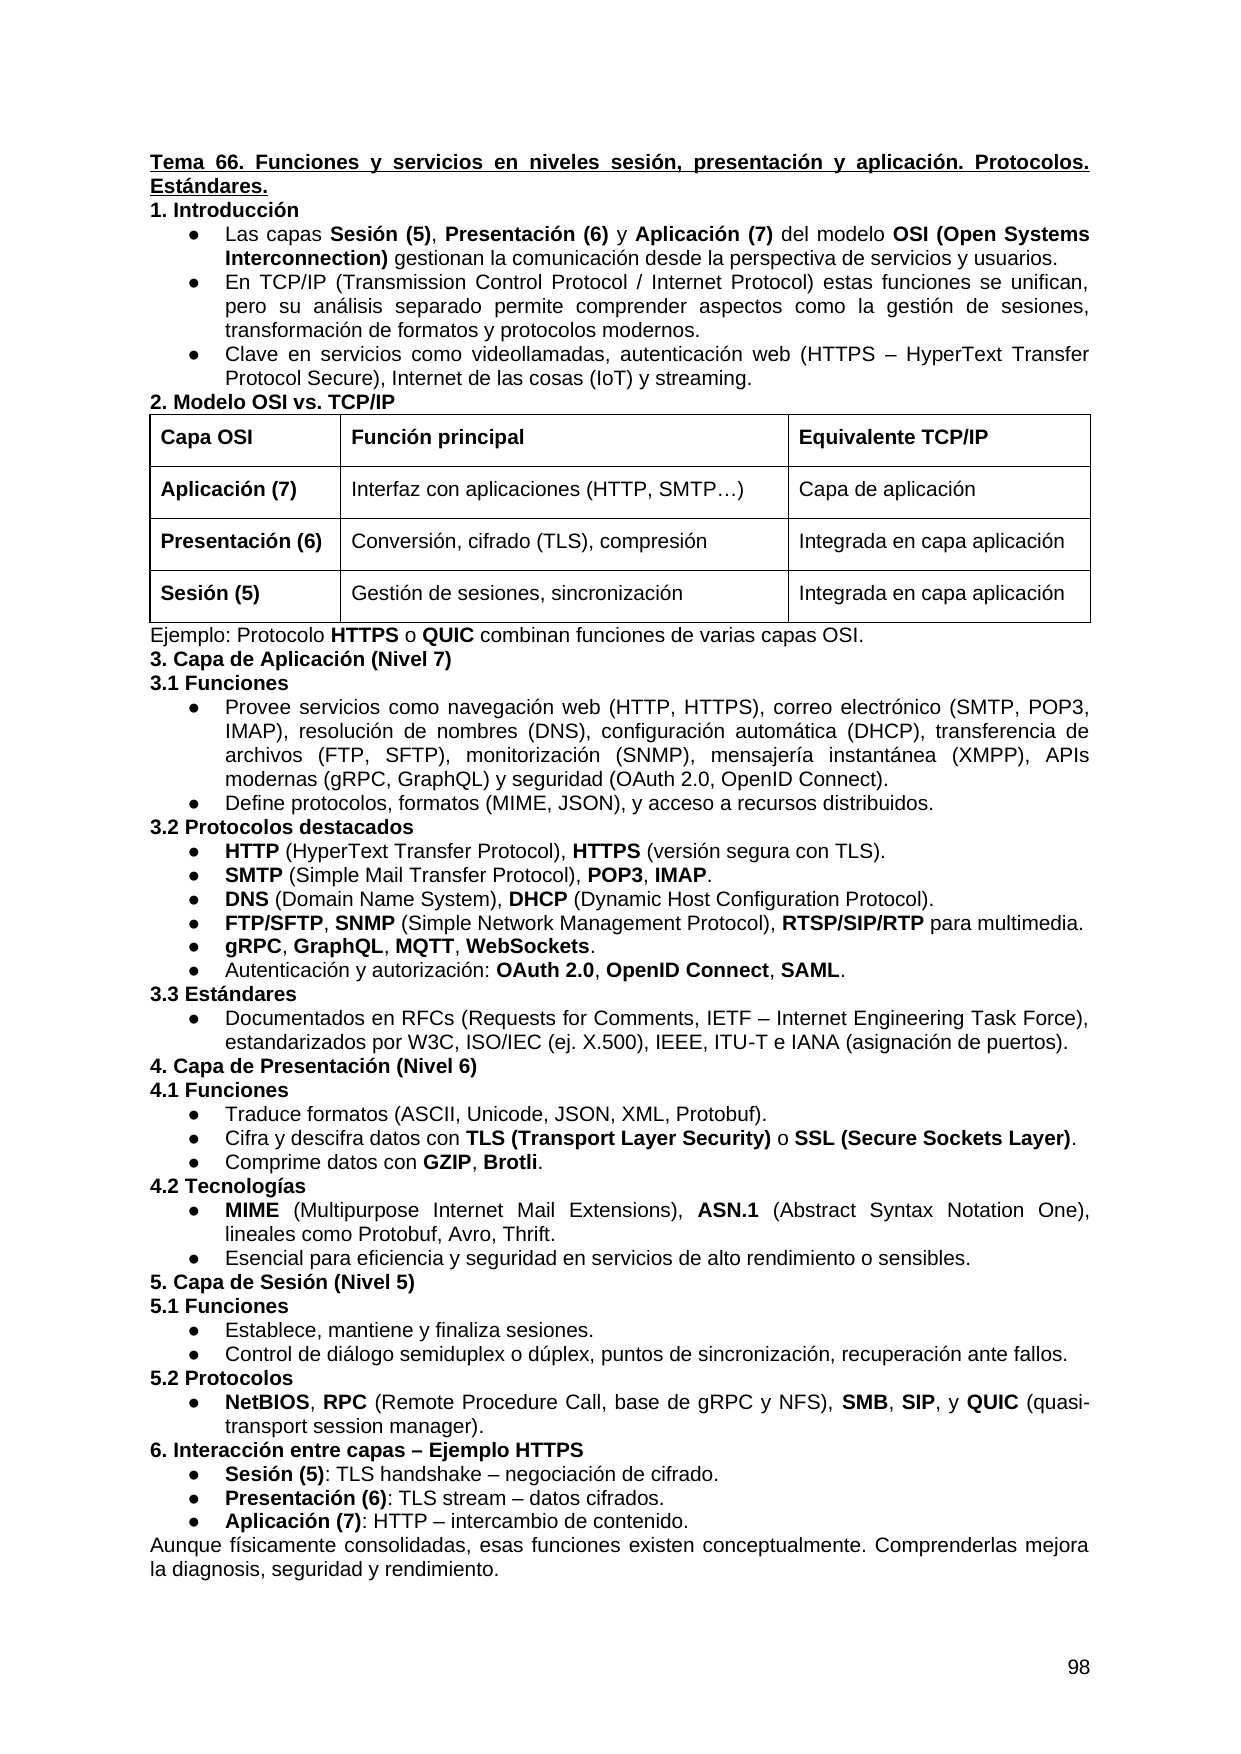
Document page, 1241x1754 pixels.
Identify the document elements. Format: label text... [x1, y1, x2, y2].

subtitle 4.2 Tecnologías [150, 1174, 1090, 1198]
table_cell Gestión de sesiones, sincronización [341, 571, 788, 622]
list Documentados en RFCs (Requests for Comments, IETF – Internet Engineering Task Force), estandarizados por W3C, ISO/IEC (ej. X.500), IEEE, ITU‑T e IANA (asignación de puertos). [187, 1006, 1090, 1054]
list NetBIOS, RPC (Remote Procedure Call, base de gRPC y NFS), SMB, SIP, y QUIC (quasi-transport session manager). [187, 1389, 1090, 1437]
table_header Capa OSI [151, 415, 340, 466]
text Ejemplo: Protocolo HTTPS o QUIC combinan funciones de varias capas OSI. [150, 623, 1090, 647]
subtitle 3.1 Funciones [150, 671, 1090, 695]
subtitle 2. Modelo OSI vs. TCP/IP [150, 389, 1090, 413]
list Sesión (5): TLS handshake – negociación de cifrado. [187, 1461, 1090, 1485]
subtitle 3.2 Protocolos destacados [150, 814, 1090, 838]
table_cell Interfaz con aplicaciones (HTTP, SMTP…) [341, 467, 788, 518]
list MIME (Multipurpose Internet Mail Extensions), ASN.1 (Abstract Syntax Notation One), lineales como Protobuf, Avro, Thrift. [187, 1198, 1090, 1246]
table_cell Aplicación (7) [151, 467, 340, 518]
list Aplicación (7): HTTP – intercambio de contenido. [187, 1509, 1090, 1533]
subtitle 1. Introducción [150, 198, 1090, 222]
text Aunque físicamente consolidadas, esas funciones existen conceptualmente. Comprenderlas mejora la diagnosis, seguridad y rendimiento. [150, 1533, 1090, 1581]
list Traduce formatos (ASCII, Unicode, JSON, XML, Protobuf). [187, 1102, 1090, 1126]
subtitle 3.3 Estándares [150, 982, 1090, 1006]
list Presentación (6): TLS stream – datos cifrados. [187, 1485, 1090, 1509]
table_cell Capa de aplicación [789, 467, 1090, 518]
table_cell Integrada en capa aplicación [789, 571, 1090, 622]
table_cell Presentación (6) [151, 519, 340, 570]
subtitle 4.1 Funciones [150, 1078, 1090, 1102]
list Define protocolos, formatos (MIME, JSON), y acceso a recursos distribuidos. [187, 791, 1090, 814]
table_cell Integrada en capa aplicación [789, 519, 1090, 570]
subtitle 5.2 Protocolos [150, 1366, 1090, 1389]
table_header Función principal [341, 415, 788, 466]
list gRPC, GraphQL, MQTT, WebSockets. [187, 934, 1090, 958]
list Provee servicios como navegación web (HTTP, HTTPS), correo electrónico (SMTP, POP3, IMAP), resolución de nombres (DNS), configuración automática (DHCP), transferencia de archivos (FTP, SFTP), monitorización (SNMP), mensajería instantánea (XMPP), APIs modernas (gRPC, GraphQL) y seguridad (OAuth 2.0, OpenID Connect). [187, 695, 1090, 791]
list Autenticación y autorización: OAuth 2.0, OpenID Connect, SAML. [187, 958, 1090, 982]
list Establece, mantiene y finaliza sesiones. [187, 1318, 1090, 1342]
list Clave en servicios como videollamadas, autenticación web (HTTPS – HyperText Transfer Protocol Secure), Internet de las cosas (IoT) y streaming. [187, 342, 1090, 389]
list Esencial para eficiencia y seguridad en servicios de alto rendimiento o sensibles. [187, 1246, 1090, 1270]
list Las capas Sesión (5), Presentación (6) y Aplicación (7) del modelo OSI (Open Systems Interconnection) gestionan la comunicación desde la perspectiva de servicios y usuarios. [187, 222, 1090, 270]
list HTTP (HyperText Transfer Protocol), HTTPS (versión segura con TLS). [187, 838, 1090, 862]
table_header Equivalente TCP/IP [789, 415, 1090, 466]
list Cifra y descifra datos con TLS (Transport Layer Security) o SSL (Secure Sockets Layer). [187, 1126, 1090, 1150]
list FTP/SFTP, SNMP (Simple Network Management Protocol), RTSP/SIP/RTP para multimedia. [187, 910, 1090, 934]
table_cell Conversión, cifrado (TLS), compresión [341, 519, 788, 570]
subtitle 5.1 Funciones [150, 1294, 1090, 1318]
list Comprime datos con GZIP, Brotli. [187, 1150, 1090, 1174]
subtitle 4. Capa de Presentación (Nivel 6) [150, 1054, 1090, 1078]
subtitle 3. Capa de Aplicación (Nivel 7) [150, 647, 1090, 671]
list DNS (Domain Name System), DHCP (Dynamic Host Configuration Protocol). [187, 886, 1090, 910]
list En TCP/IP (Transmission Control Protocol / Internet Protocol) estas funciones se unifican, pero su análisis separado permite comprender aspectos como la gestión de sesiones, transformación de formatos y protocolos modernos. [187, 270, 1090, 342]
subtitle 6. Interacción entre capas – Ejemplo HTTPS [150, 1437, 1090, 1461]
list Control de diálogo semiduplex o dúplex, puntos de sincronización, recuperación ante fallos. [187, 1342, 1090, 1366]
subtitle Tema 66. Funciones y servicios en niveles sesión, presentación y aplicación. Protocolos. [150, 150, 1090, 171]
table_cell Sesión (5) [151, 571, 340, 622]
list SMTP (Simple Mail Transfer Protocol), POP3, IMAP. [187, 862, 1090, 886]
subtitle 5. Capa de Sesión (Nivel 5) [150, 1270, 1090, 1294]
subtitle Estándares. [150, 172, 1090, 198]
